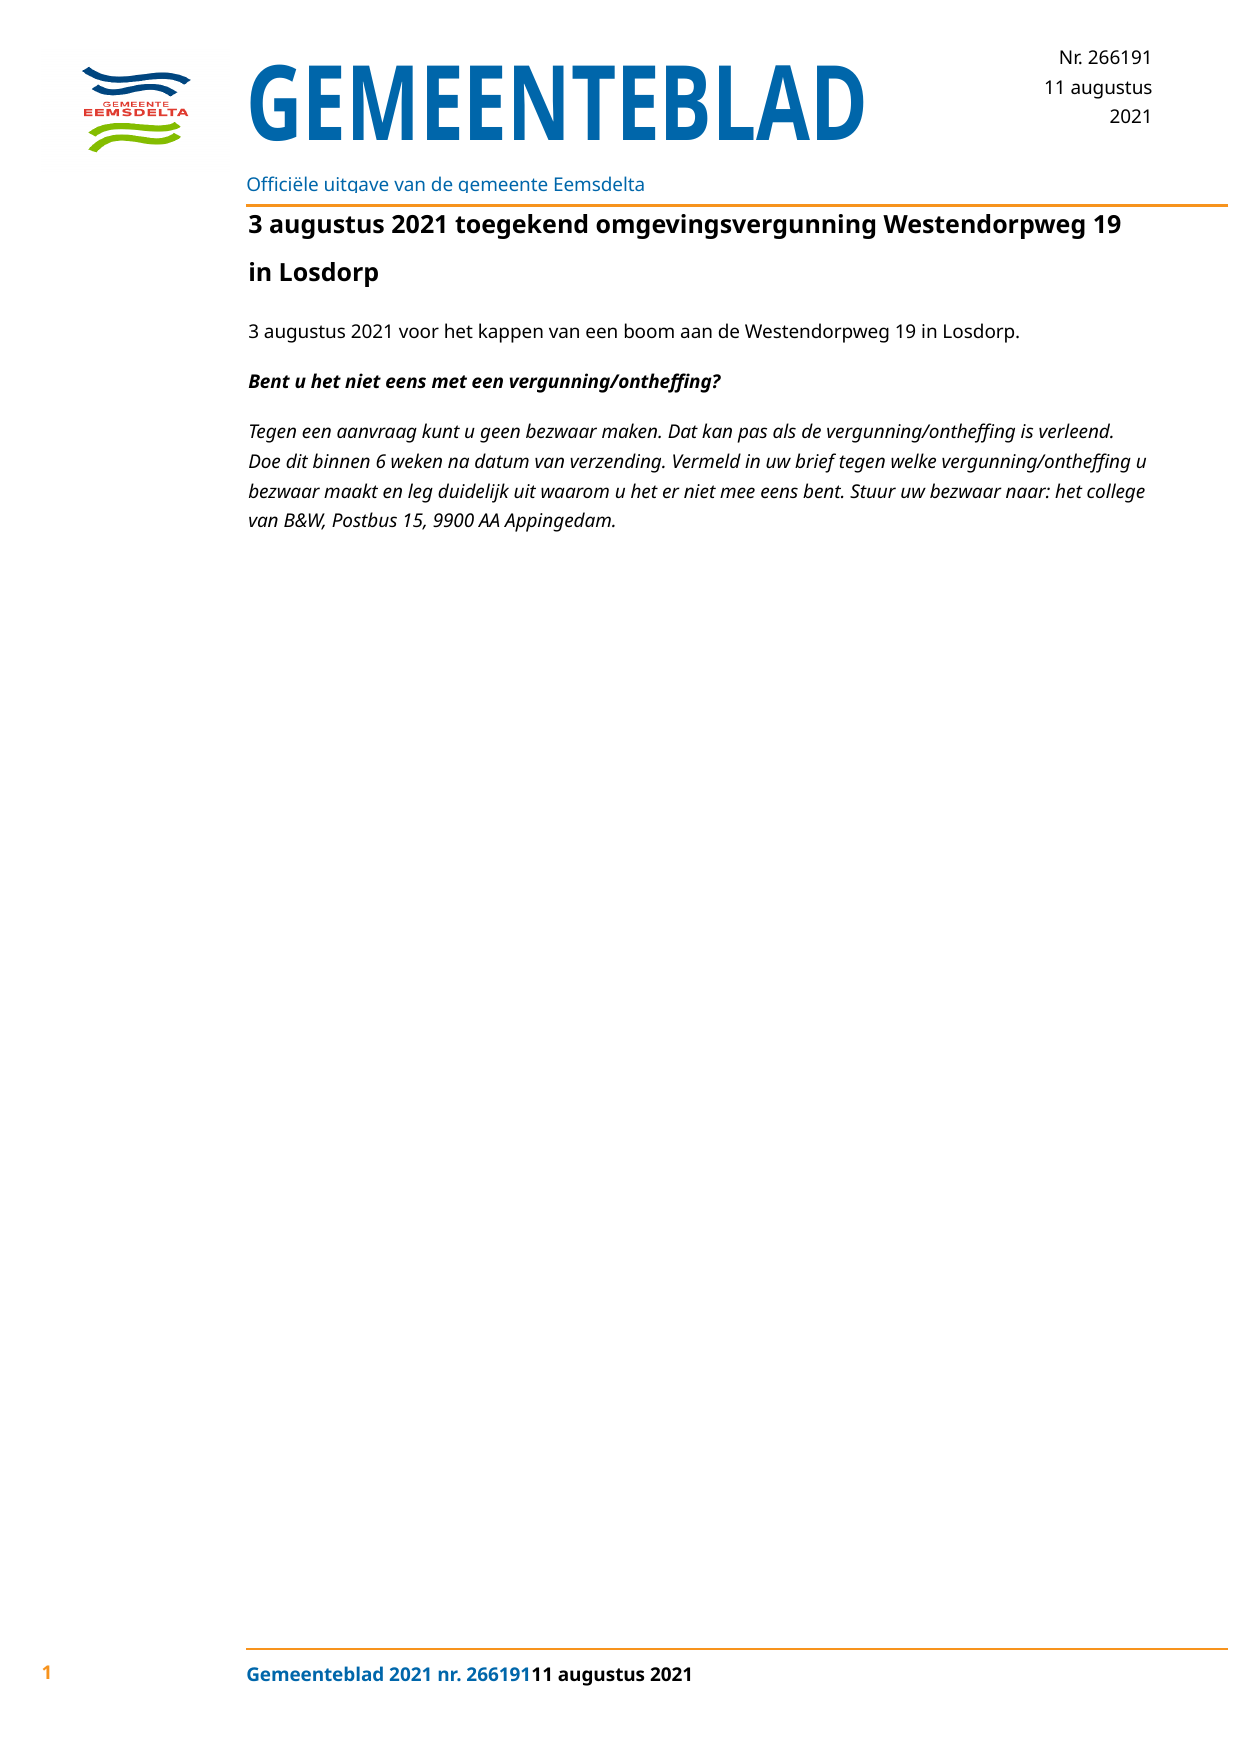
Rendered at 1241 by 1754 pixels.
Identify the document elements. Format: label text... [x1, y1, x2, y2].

picture [41, 47, 231, 172]
text 3 augustus 2021 toegekend omgevingsvergunning Westendorpweg 19 in Losdorp [248, 207, 1152, 288]
text Tegen een aanvraag kunt u geen bezwaar maken. Dat kan pas als de vergunning/ontheffing is verleend. Doe dit binnen 6 weken na datum van verzending. Vermeld in uw brief tegen welke vergunning/ontheffing u bezwaar maakt en leg duidelijk uit waarom u het er niet mee eens bent. Stuur uw bezwaar naar: het college van B&W, Postbus 15, 9900 AA Appingedam. [248, 419, 1152, 533]
text 3 augustus 2021 voor het kappen van een boom aan de Westendorpweg 19 in Losdorp. [248, 318, 1152, 344]
text Bent u het niet eens met een vergunning/ontheffing? [248, 368, 1152, 394]
